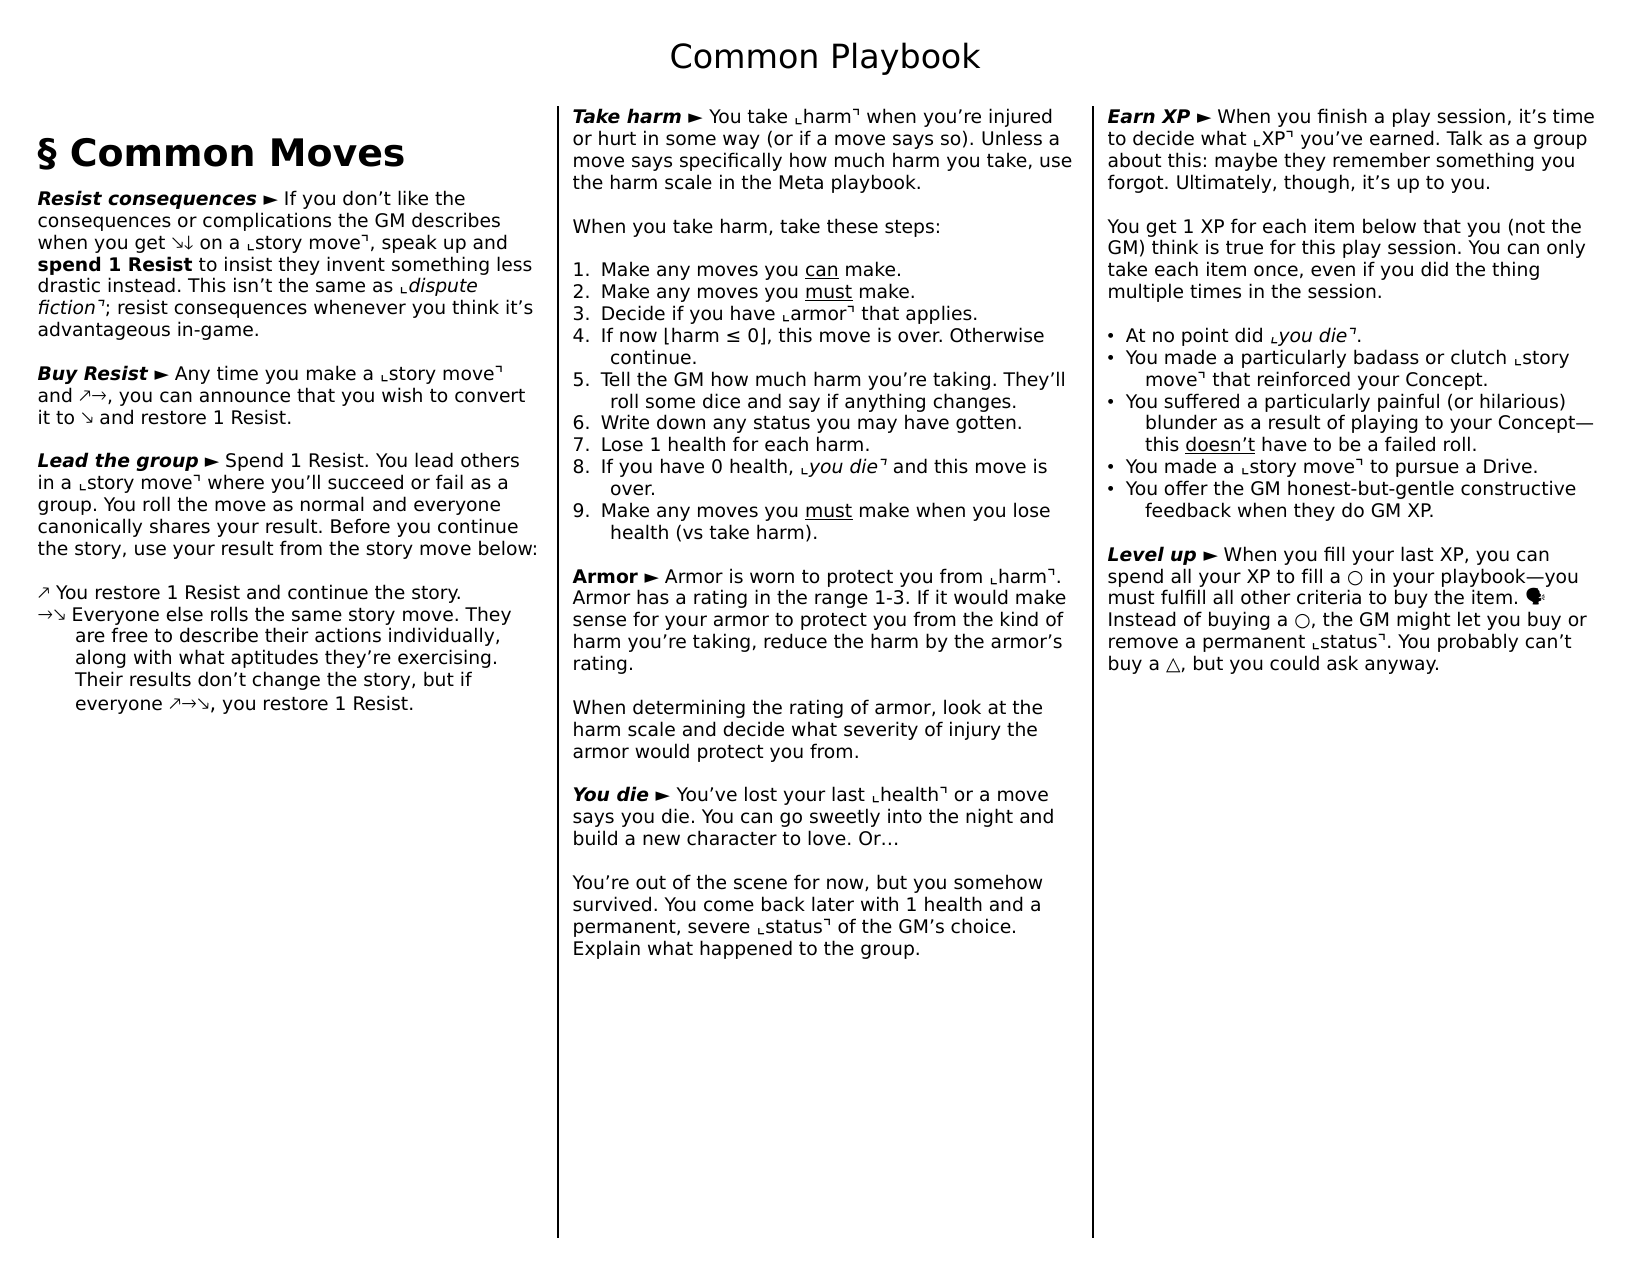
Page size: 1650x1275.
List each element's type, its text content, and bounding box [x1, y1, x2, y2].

text When you take harm, take these steps: [572, 216, 1077, 238]
text Earn XP ► When you finish a play session, it’s time to decide what ⌞XP⌝ you’ve earned. Talk as a group about this: maybe they remember something you forgot. Ultimately, though, it’s up to you. [1107, 106, 1612, 194]
text Take harm ► You take ⌞harm⌝ when you’re injured or hurt in some way (or if a move says so). Unless a move says specifically how much harm you take, use the harm scale in the Meta playbook. [572, 106, 1077, 194]
text 🡕 You restore 1 Resist and continue the story. [37, 582, 542, 604]
list Tell the GM how much harm you’re taking. They’ll roll some dice and say if anything changes. [572, 369, 1077, 413]
list Make any moves you must make. [572, 281, 1077, 303]
text Lead the group ► Spend 1 Resist. You lead others in a ⌞story move⌝ where you’ll succeed or fail as a group. You roll the move as normal and everyone canonically shares your result. Before you continue the story, use your result from the story move below: [37, 451, 542, 560]
list If now ⌊harm ≤ 0⌋, this move is over. Otherwise continue. [572, 325, 1077, 369]
text You die ► You’ve lost your last ⌞health⌝ or a move says you die. You can go sweetly into the night and build a new character to love. Or… [572, 784, 1077, 850]
list Lose 1 health for each harm. [572, 434, 1077, 456]
list If you have 0 health, ⌞you die⌝ and this move is over. [572, 456, 1077, 500]
list You made a ⌞story move⌝ to pursue a Drive. [1107, 456, 1612, 478]
list Write down any status you may have gotten. [572, 413, 1077, 434]
text Level up ► When you fill your last XP, you can spend all your XP to fill a ○ in your playbook—you must fulfill all other criteria to buy the item. 🗣 Instead of buying a ○, the GM might let you buy or remove a permanent ⌞status⌝. You probably can’t buy a △, but you could ask anyway. [1107, 544, 1612, 675]
text When determining the rating of armor, look at the harm scale and decide what severity of injury the armor would protect you from. [572, 697, 1077, 763]
text Armor ► Armor is worn to protect you from ⌞harm⌝. Armor has a rating in the range 1-3. If it would make sense for your armor to protect you from the kind of harm you’re taking, reduce the harm by the armor’s rating. [572, 566, 1077, 675]
text You’re out of the scene for now, but you somehow survived. You come back later with 1 health and a permanent, severe ⌞status⌝ of the GM’s choice. Explain what happened to the group. [572, 872, 1077, 959]
list Make any moves you can make. [572, 259, 1077, 281]
subtitle § Common Moves [37, 131, 542, 176]
text Buy Resist ► Any time you make a ⌞story move⌝ and 🡕🡒, you can announce that you wish to convert it to 🡖 and restore 1 Resist. [37, 363, 542, 429]
text You get 1 XP for each item below that you (not the GM) think is true for this play session. You can only take each item once, even if you did the thing multiple times in the session. [1107, 216, 1612, 303]
text 🡒🡖 Everyone else rolls the same story move. They are free to describe their actions individually, along with what aptitudes they’re exercising. Their results don’t change the story, but if everyone 🡕🡒🡖, you restore 1 Resist. [37, 604, 542, 715]
list You offer the GM honest-but-gentle constructive feedback when they do GM XP. [1107, 478, 1612, 522]
list You suffered a particularly painful (or hilarious) blunder as a result of playing to your Concept—this doesn’t have to be a failed roll. [1107, 391, 1612, 456]
list At no point did ⌞you die⌝. [1107, 325, 1612, 347]
text Resist consequences ► If you don’t like the consequences or complications the GM describes when you get 🡖🡓 on a ⌞story move⌝, speak up and spend 1 Resist to insist they invent something less drastic instead. This isn’t the same as ⌞dispute fiction⌝; resist consequences whenever you think it’s advantageous in-game. [37, 188, 542, 341]
list You made a particularly badass or clutch ⌞story move⌝ that reinforced your Concept. [1107, 347, 1612, 391]
list Make any moves you must make when you lose health (vs take harm). [572, 500, 1077, 544]
list Decide if you have ⌞armor⌝ that applies. [572, 303, 1077, 325]
